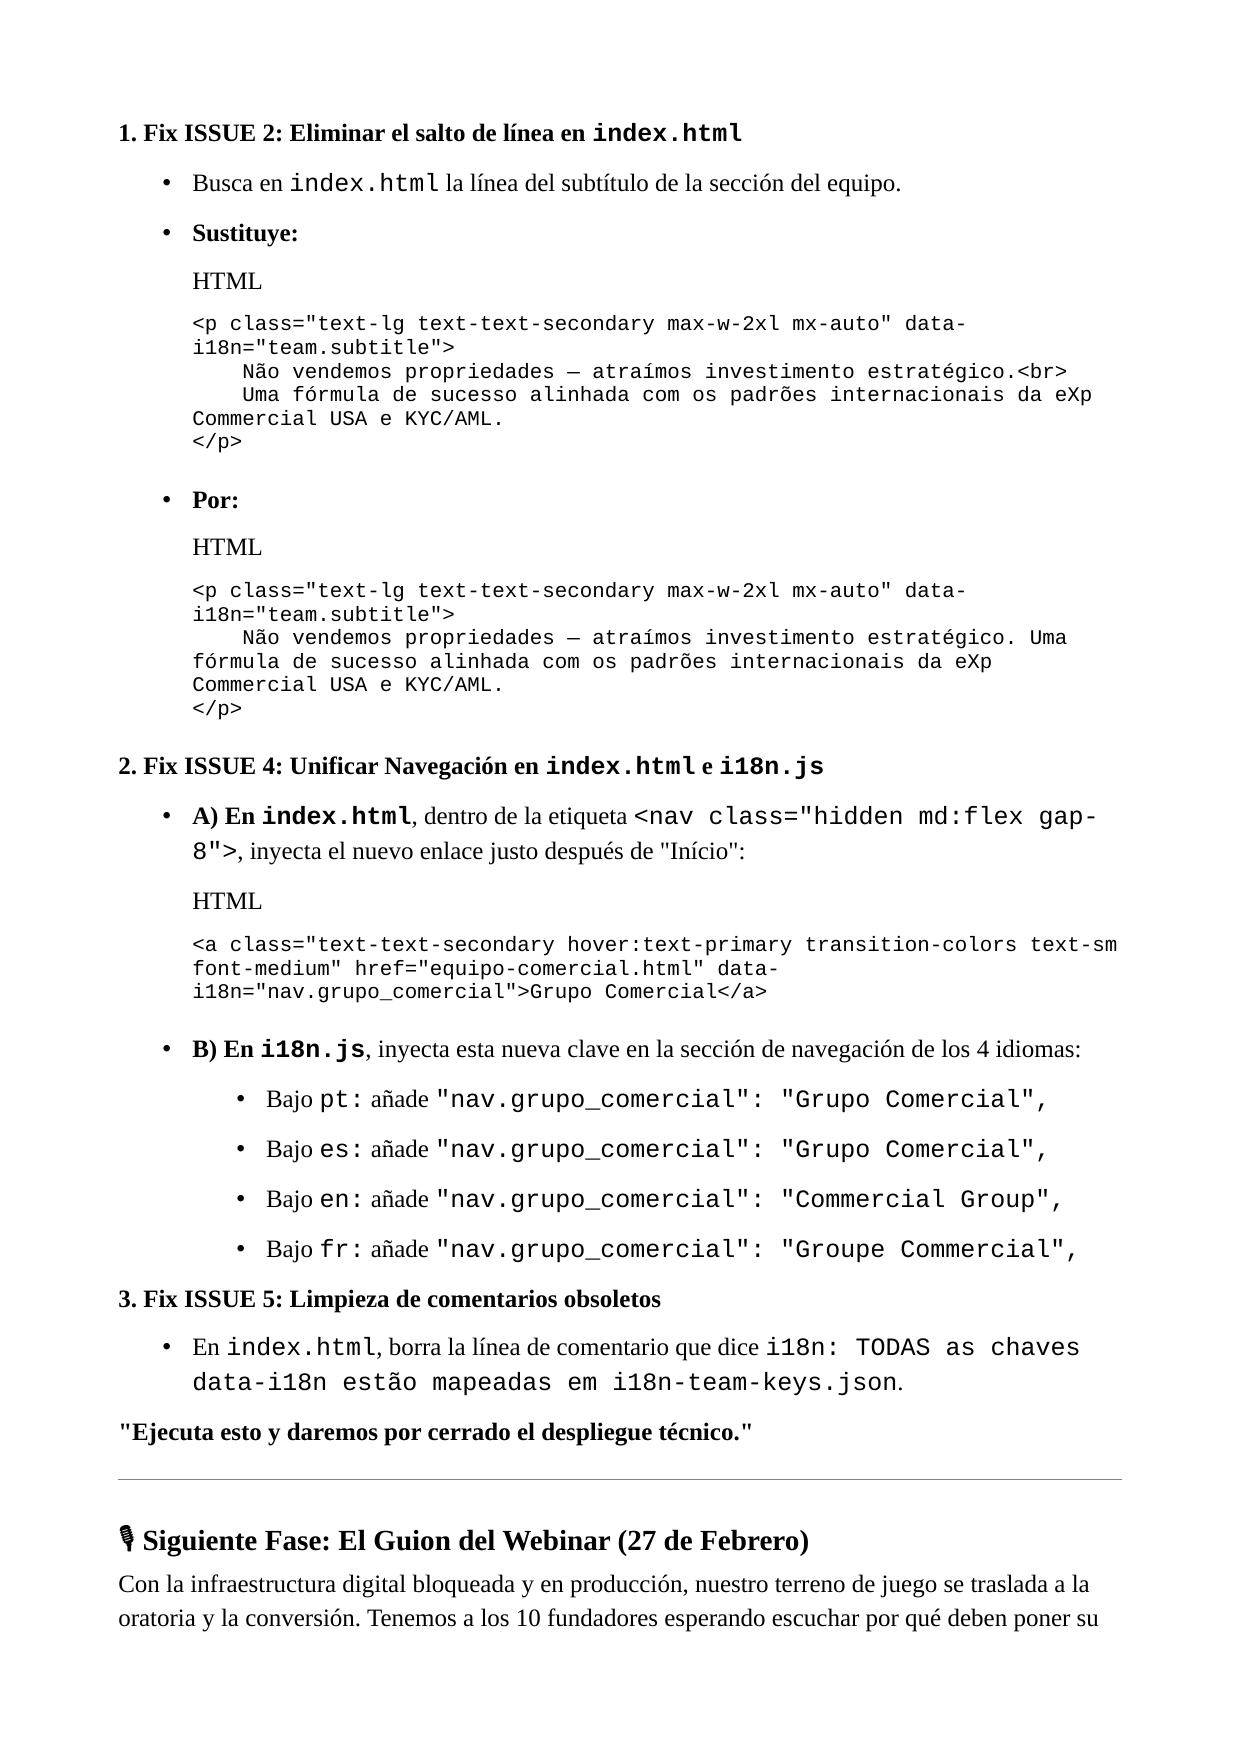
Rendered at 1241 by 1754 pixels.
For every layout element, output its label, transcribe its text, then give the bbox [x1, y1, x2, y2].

table_cell 1. Fix ISSUE 2: Eliminar el salto de línea en index.html Busca en index.html la línea del subtítulo de la sección del equipo. Sustituye: HTML <p class="text-lg text-text-secondary max-w-2xl mx-auto" data-i18n="team.subtitle"> Não vendemos propriedades — atraímos investimento estratégico.<br> Uma fórmula de sucesso alinhada com os padrões internacionais da eXp Commercial USA e KYC/AML. </p> Por: HTML <p class="text-lg text-text-secondary max-w-2xl mx-auto" data-i18n="team.subtitle"> Não vendemos propriedades — atraímos investimento estratégico. Uma fórmula de sucesso alinhada com os padrões internacionais da eXp Commercial USA e KYC/AML. </p> 2. Fix ISSUE 4: Unificar Navegación en index.html e i18n.js A) En index.html, dentro de la etiqueta <nav class="hidden md:flex gap-8">, inyecta el nuevo enlace justo después de "Início": HTML <a class="text-text-secondary hover:text-primary transition-colors text-sm font-medium" href="equipo-comercial.html" data-i18n="nav.grupo_comercial">Grupo Comercial</a> B) En i18n.js, inyecta esta nueva clave en la sección de navegación de los 4 idiomas: Bajo pt: añade "nav.grupo_comercial": "Grupo Comercial", Bajo es: añade "nav.grupo_comercial": "Grupo Comercial", Bajo en: añade "nav.grupo_comercial": "Commercial Group", Bajo fr: añade "nav.grupo_comercial": "Groupe Commercial", 3. Fix ISSUE 5: Limpieza de comentarios obsoletos En index.html, borra la línea de comentario que dice i18n: TODAS as chaves data-i18n estão mapeadas em i18n-team-keys.json. "Ejecuta esto y daremos por cerrado el despliegue técnico." [118, 118, 1122, 1479]
table_cell 🎙️ Siguiente Fase: El Guion del Webinar (27 de Febrero) Con la infraestructura digital bloqueada y en producción, nuestro terreno de juego se traslada a la oratoria y la conversión. Tenemos a los 10 fundadores esperando escuchar por qué deben poner su [118, 1480, 1122, 1631]
